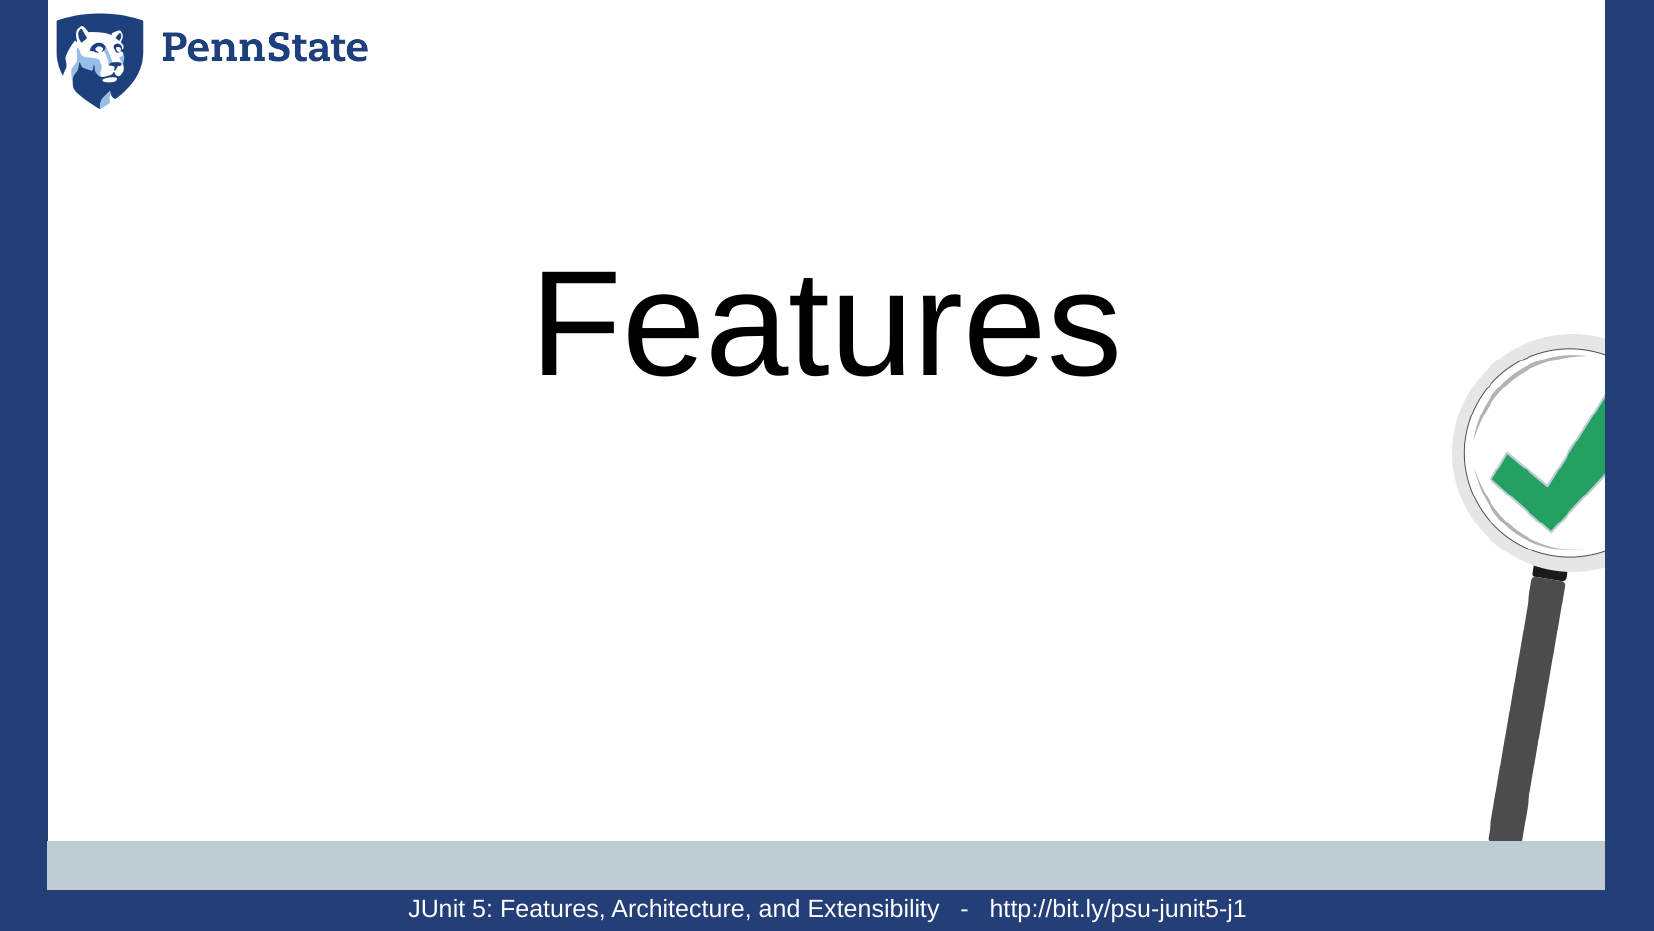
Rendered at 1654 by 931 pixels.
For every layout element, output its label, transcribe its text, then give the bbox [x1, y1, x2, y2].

picture [1452, 334, 1605, 841]
picture [48, 0, 411, 152]
list Features [261, 240, 1393, 436]
